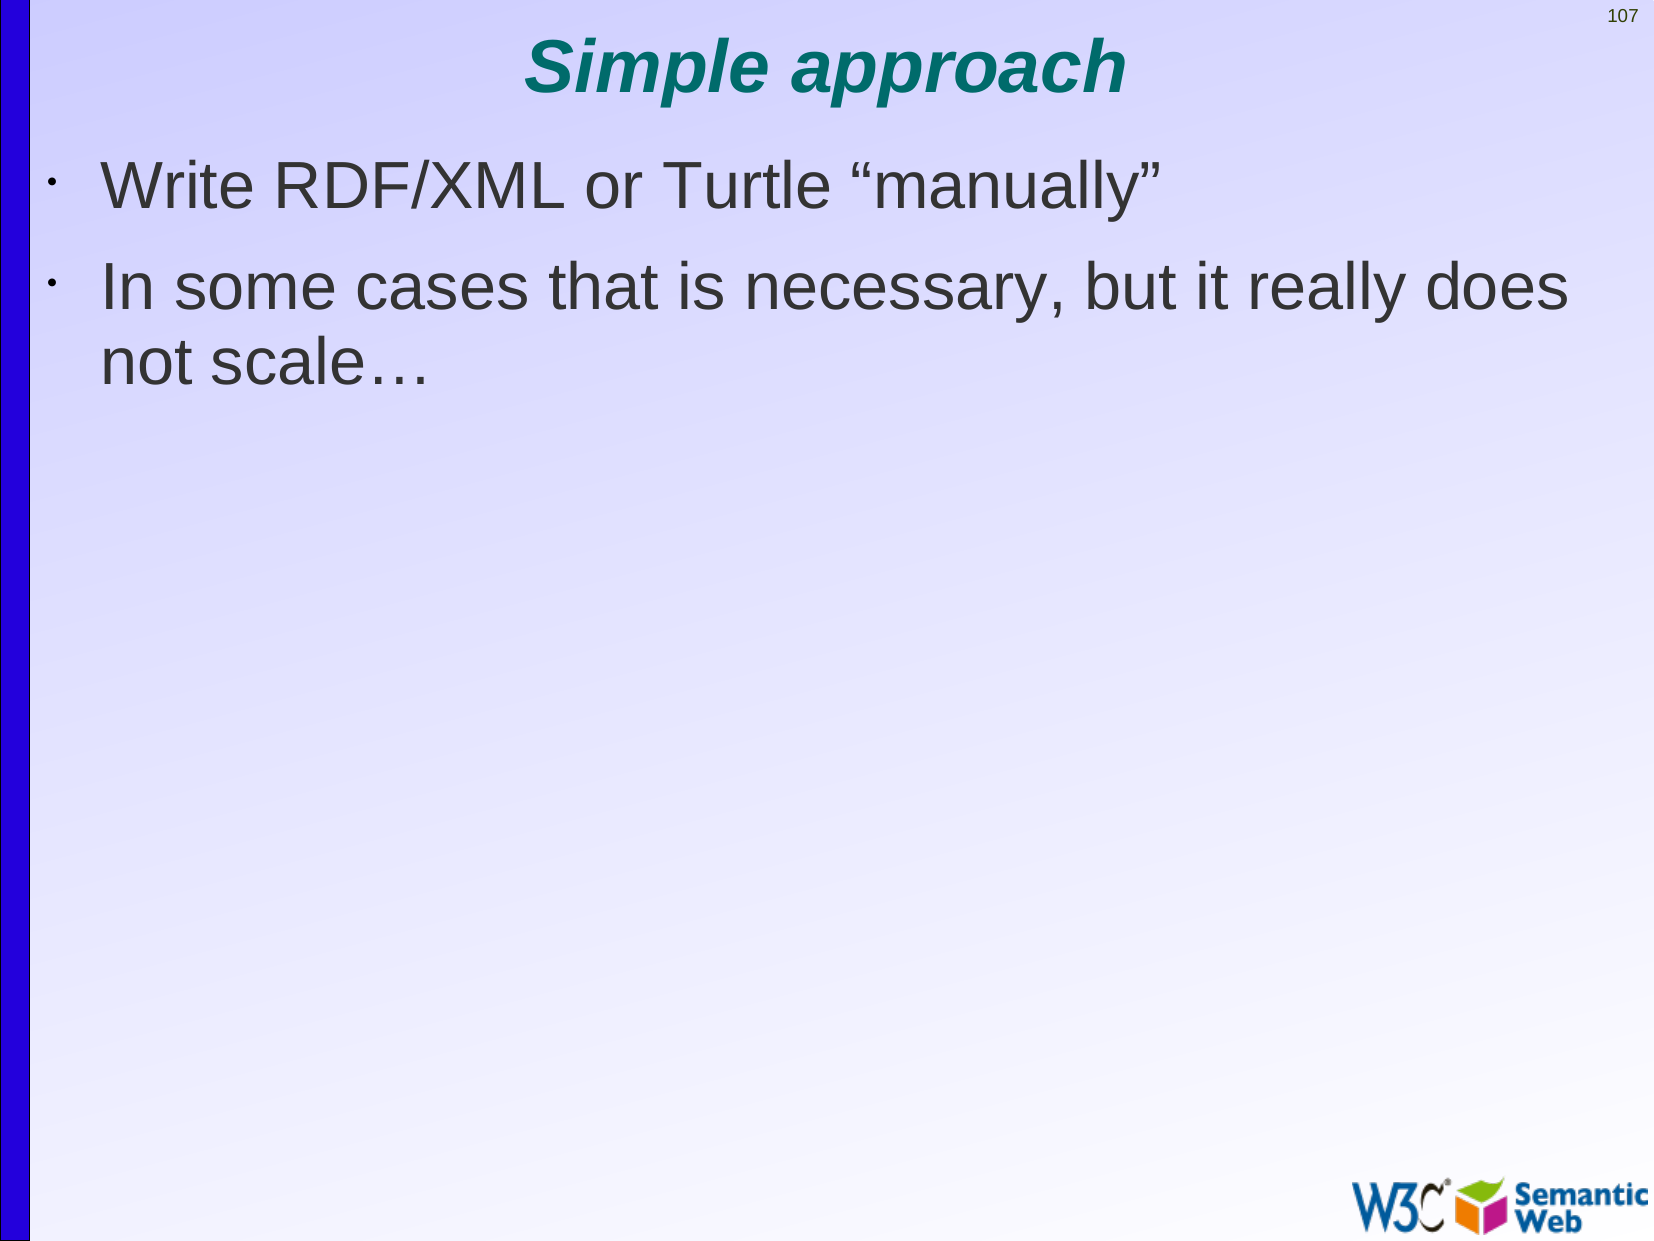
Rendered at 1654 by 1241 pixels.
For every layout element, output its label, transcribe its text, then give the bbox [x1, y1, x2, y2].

list Write RDF/XML or Turtle “manually” In some cases that is necessary, but it really does not scale… [29, 147, 1624, 1134]
picture [1352, 1175, 1648, 1235]
title Simple approach [0, 5, 1654, 125]
